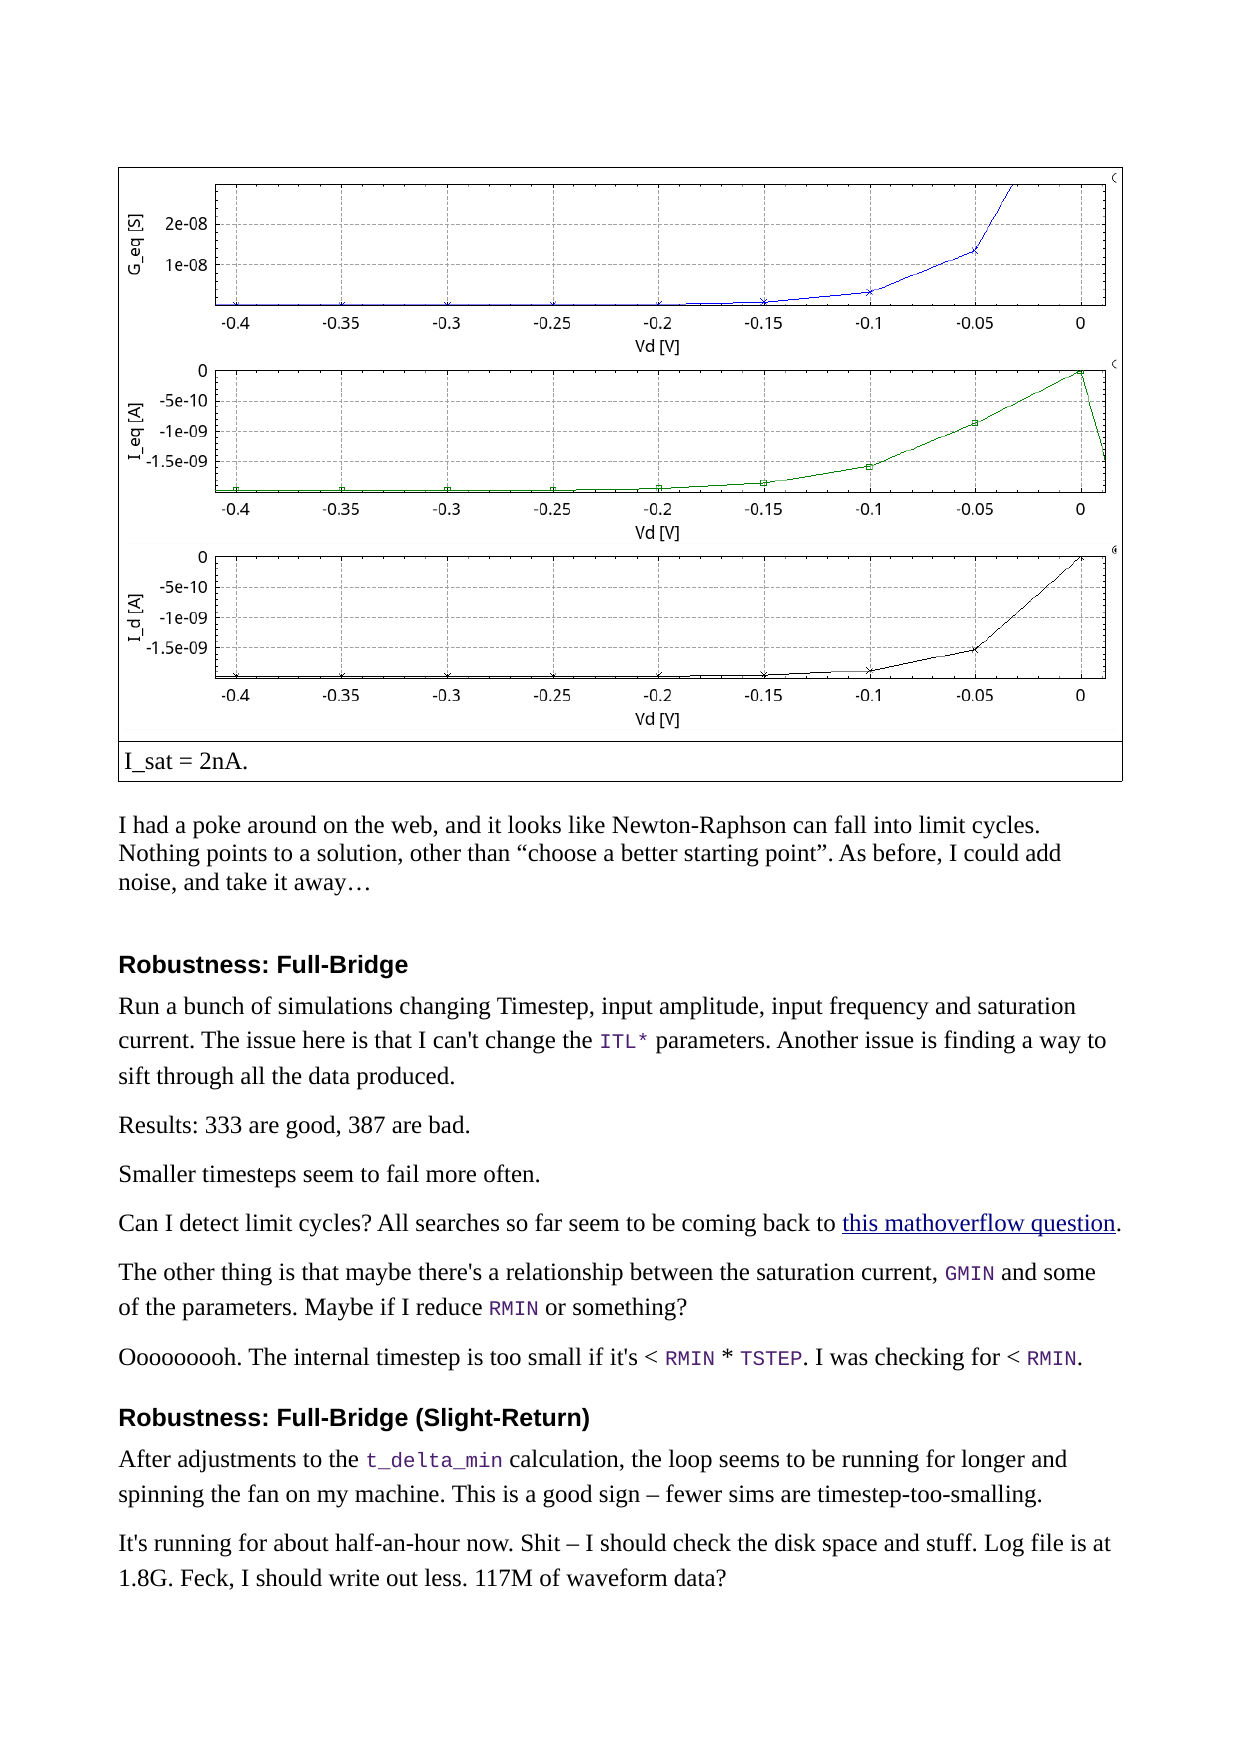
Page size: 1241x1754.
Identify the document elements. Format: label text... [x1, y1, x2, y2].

subtitle Robustness: Full-Bridge (Slight-Return) [118, 1403, 1122, 1432]
text Ooooooooh. The internal timestep is too small if it's < RMIN * TSTEP. I was checking for < RMIN. [118, 1342, 1122, 1372]
text Results: 333 are good, 387 are bad. [118, 1110, 1122, 1139]
text After adjustments to the t_delta_min calculation, the loop seems to be running for longer and spinning the fan on my machine. This is a good sign – fewer sims are timestep-too-smalling. [118, 1444, 1122, 1508]
table_header [119, 168, 1122, 741]
text I had a poke around on the web, and it looks like Newton-Raphson can fall into limit cycles. Nothing points to a solution, other than “choose a better starting point”. As before, I could add noise, and take it away… [118, 810, 1122, 896]
text It's running for about half-an-hour now. Shit – I should check the disk space and stuff. Log file is at 1.8G. Feck, I should write out less. 117M of waveform data? [118, 1528, 1122, 1592]
text Smaller timesteps seem to fail more often. [118, 1159, 1122, 1188]
subtitle Robustness: Full-Bridge [118, 950, 1122, 978]
text The other thing is that maybe there's a relationship between the saturation current, GMIN and some of the parameters. Maybe if I reduce RMIN or something? [118, 1257, 1122, 1322]
text Can I detect limit cycles? All searches so far seem to be coming back to this mathoverflow question. [118, 1208, 1122, 1237]
text Run a bunch of simulations changing Timestep, input amplitude, input frequency and saturation current. The issue here is that I can't change the ITL* parameters. Another issue is finding a way to sift through all the data produced. [118, 991, 1122, 1089]
table_cell I_sat = 2nA. [119, 742, 1122, 781]
picture [123, 173, 1117, 730]
